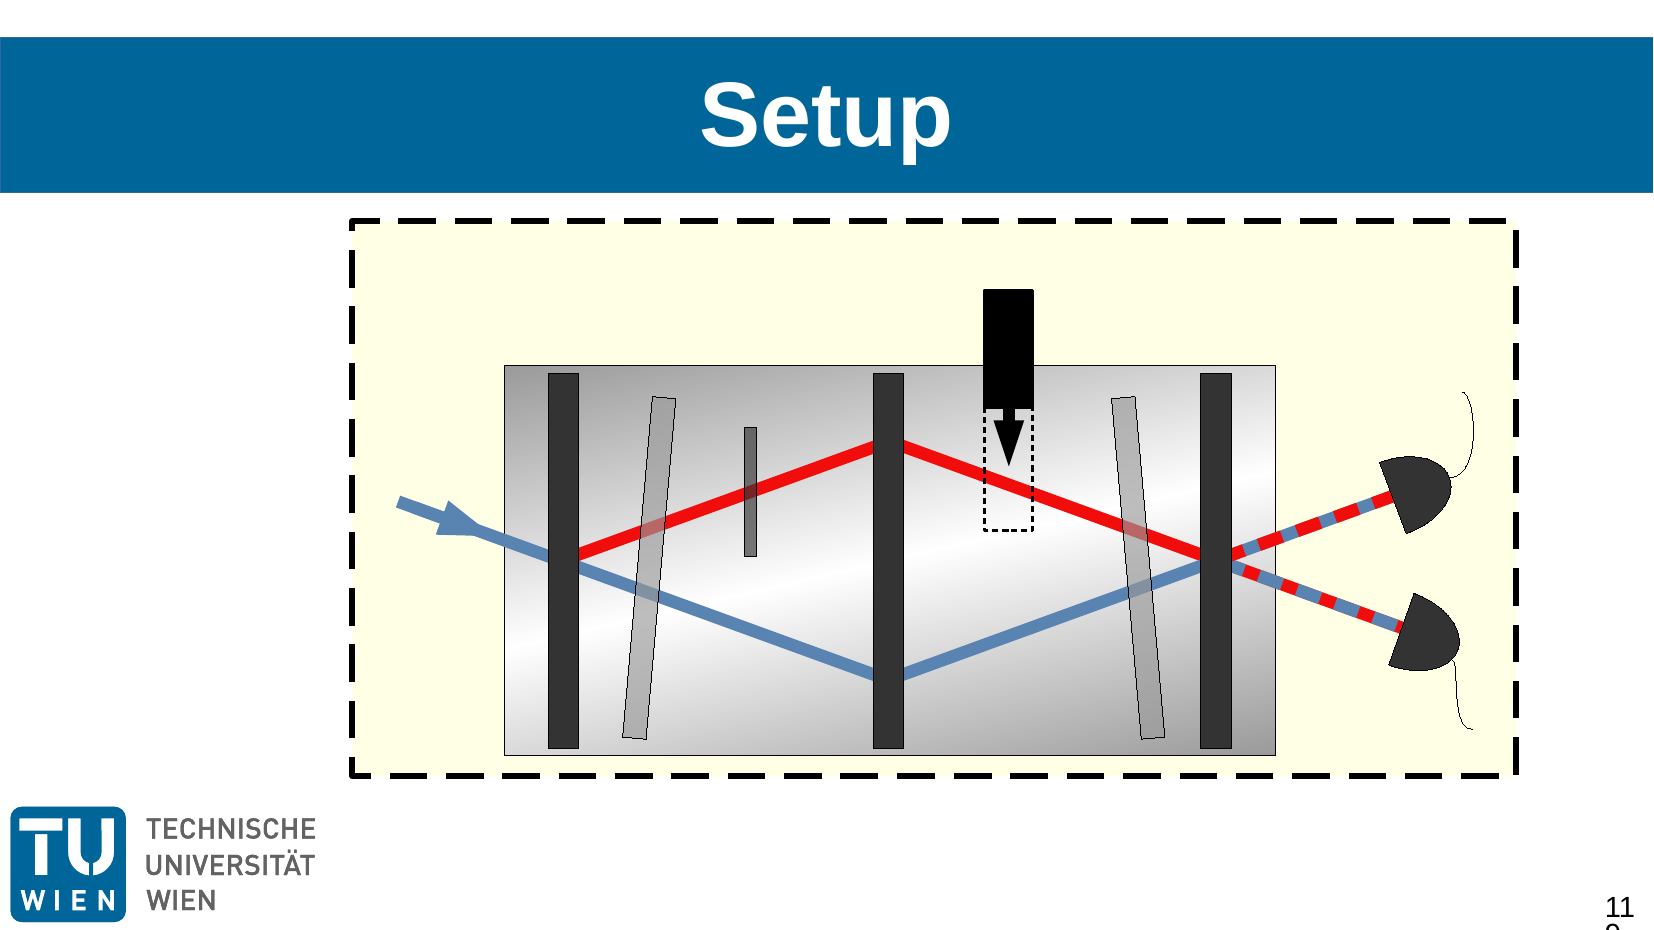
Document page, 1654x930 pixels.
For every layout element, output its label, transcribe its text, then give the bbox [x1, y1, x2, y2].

text_box [352, 221, 1517, 777]
title Setup [0, 37, 1653, 193]
